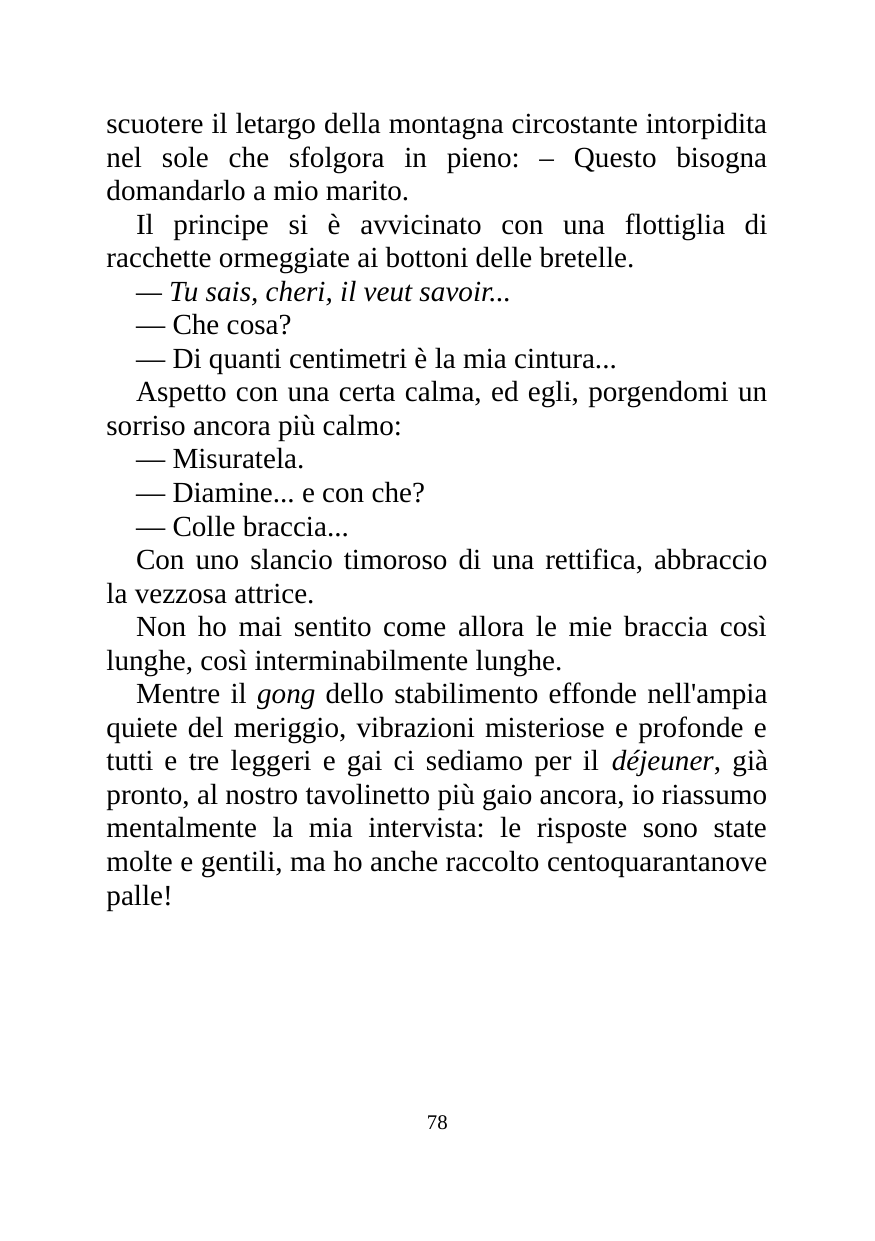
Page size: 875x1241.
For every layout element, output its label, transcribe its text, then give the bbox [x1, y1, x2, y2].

text — Colle braccia... [106, 509, 768, 542]
text — Diamine... e con che? [106, 475, 768, 509]
text — Misuratela. [106, 442, 768, 475]
text Mentre il gong dello stabilimento effonde nell'ampia quiete del meriggio, vibrazioni misteriose e profonde e tutti e tre leggeri e gai ci sediamo per il déjeuner, già pronto, al nostro tavolinetto più gaio ancora, io riassumo mentalmente la mia intervista: le risposte sono state molte e gentili, ma ho anche raccolto centoquarantanove palle! [106, 676, 768, 911]
text — Tu sais, cheri, il veut savoir... [106, 274, 768, 307]
text Non ho mai sentito come allora le mie braccia così lunghe, così interminabilmente lunghe. [106, 609, 768, 676]
text — Di quanti centimetri è la mia cintura... [106, 341, 768, 374]
text Con uno slancio timoroso di una rettifica, abbraccio la vezzosa attrice. [106, 542, 768, 609]
text — Che cosa? [106, 307, 768, 341]
text scuotere il letargo della montagna circostante intorpidita nel sole che sfolgora in pieno: – Questo bisogna domandarlo a mio marito. [106, 106, 768, 207]
text Aspetto con una certa calma, ed egli, porgendomi un sorriso ancora più calmo: [106, 374, 768, 442]
text Il principe si è avvicinato con una flottiglia di racchette ormeggiate ai bottoni delle bretelle. [106, 207, 768, 274]
